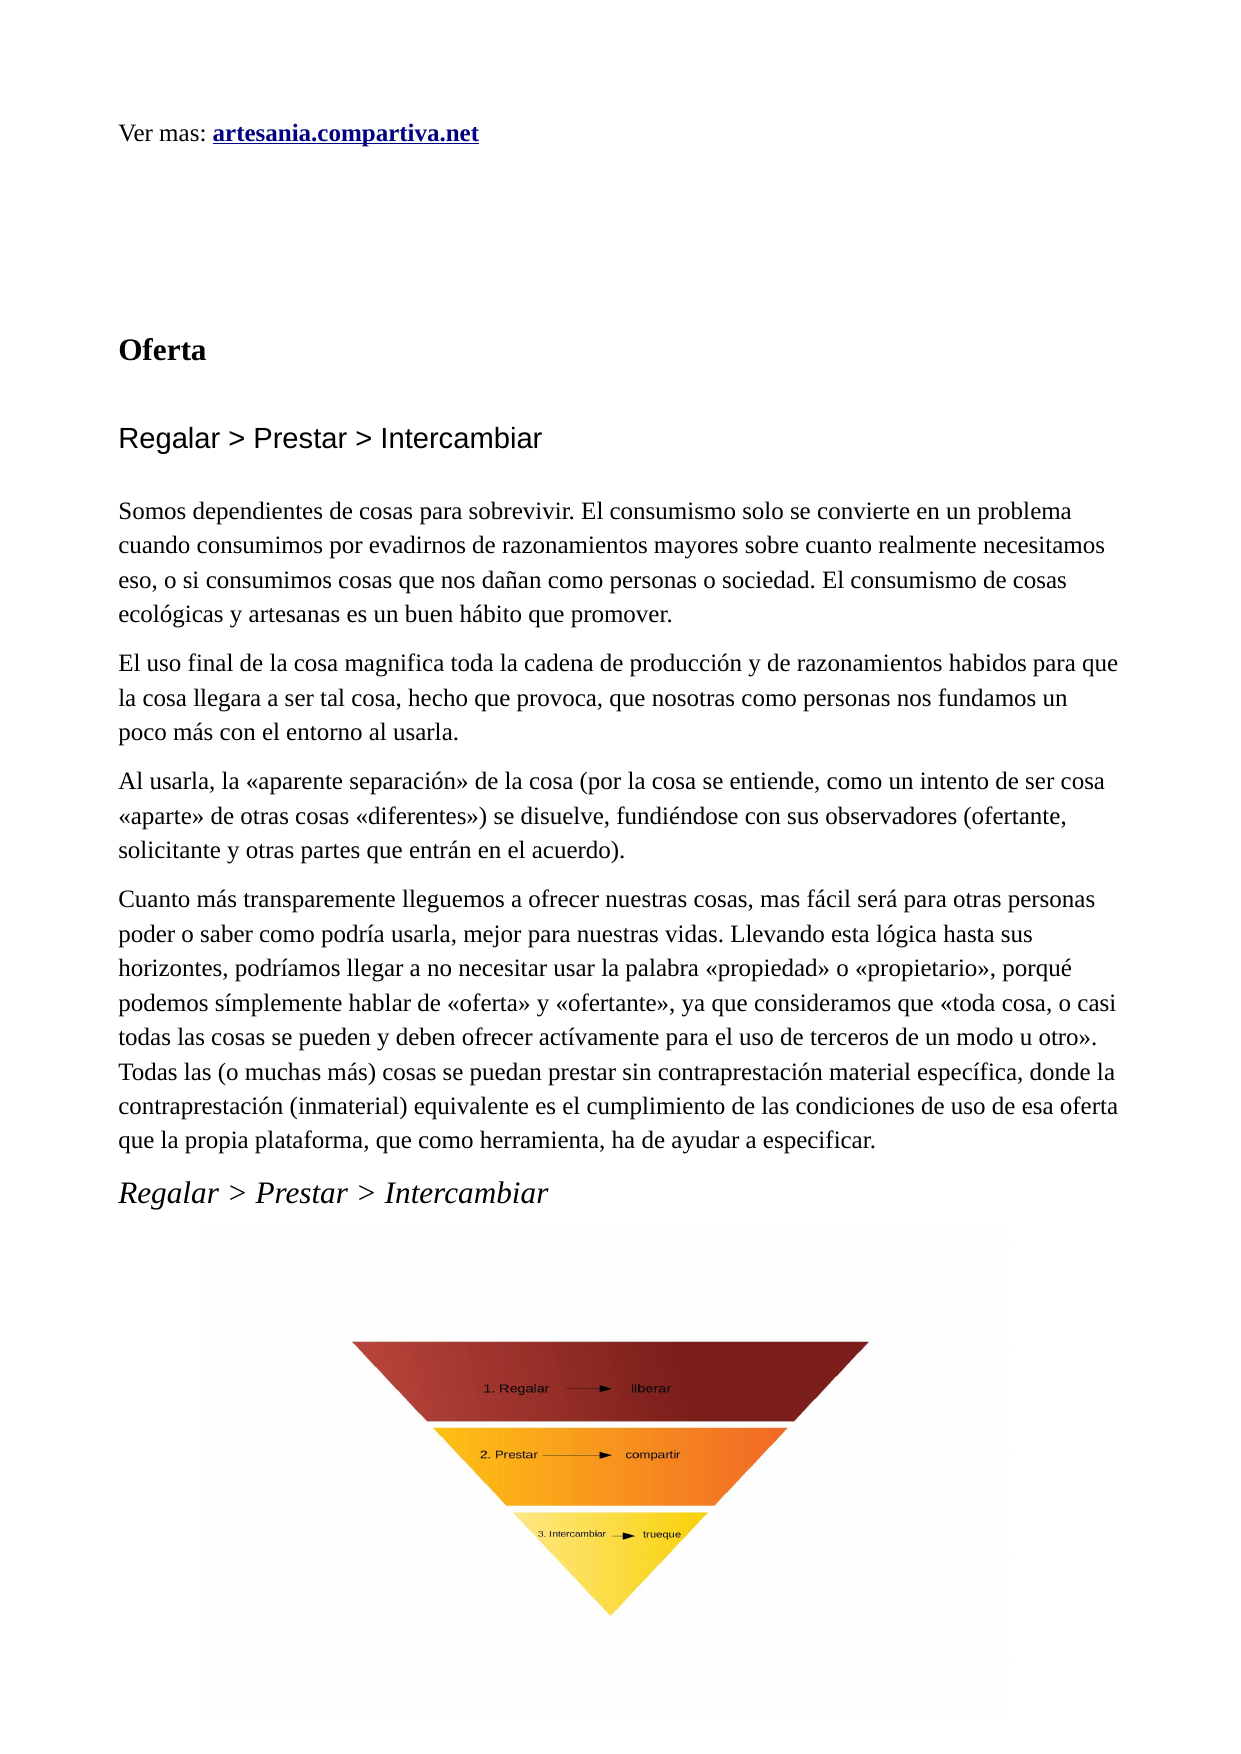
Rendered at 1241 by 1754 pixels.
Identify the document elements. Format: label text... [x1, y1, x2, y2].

text Ver mas: artesania.compartiva.net [118, 118, 1122, 147]
picture [200, 1222, 1012, 1721]
text Al usarla, la «aparente separación» de la cosa (por la cosa se entiende, como un intento de ser cosa «aparte» de otras cosas «diferentes») se disuelve, fundiéndose con sus observadores (ofertante, solicitante y otras partes que entrán en el acuerdo). [118, 766, 1122, 864]
text Somos dependientes de cosas para sobrevivir. El consumismo solo se convierte en un problema cuando consumimos por evadirnos de razonamientos mayores sobre cuanto realmente necesitamos eso, o si consumimos cosas que nos dañan como personas o sociedad. El consumismo de cosas ecológicas y artesanas es un buen hábito que promover. [118, 496, 1122, 628]
subtitle Regalar > Prestar > Intercambiar [118, 421, 1122, 454]
text Regalar > Prestar > Intercambiar [118, 1175, 1122, 1211]
text Cuanto más transparemente lleguemos a ofrecer nuestras cosas, mas fácil será para otras personas poder o saber como podría usarla, mejor para nuestras vidas. Llevando esta lógica hasta sus horizontes, podríamos llegar a no necesitar usar la palabra «propiedad» o «propietario», porqué podemos símplemente hablar de «oferta» y «ofertante», ya que consideramos que «toda cosa, o casi todas las cosas se pueden y deben ofrecer actívamente para el uso de terceros de un modo u otro». Todas las (o muchas más) cosas se puedan prestar sin contraprestación material específica, donde la contraprestación (inmaterial) equivalente es el cumplimiento de las condiciones de uso de esa oferta que la propia plataforma, que como herramienta, ha de ayudar a especificar. [118, 884, 1122, 1154]
text Oferta [118, 331, 1122, 367]
text El uso final de la cosa magnifica toda la cadena de producción y de razonamientos habidos para que la cosa llegara a ser tal cosa, hecho que provoca, que nosotras como personas nos fundamos un poco más con el entorno al usarla. [118, 648, 1122, 746]
